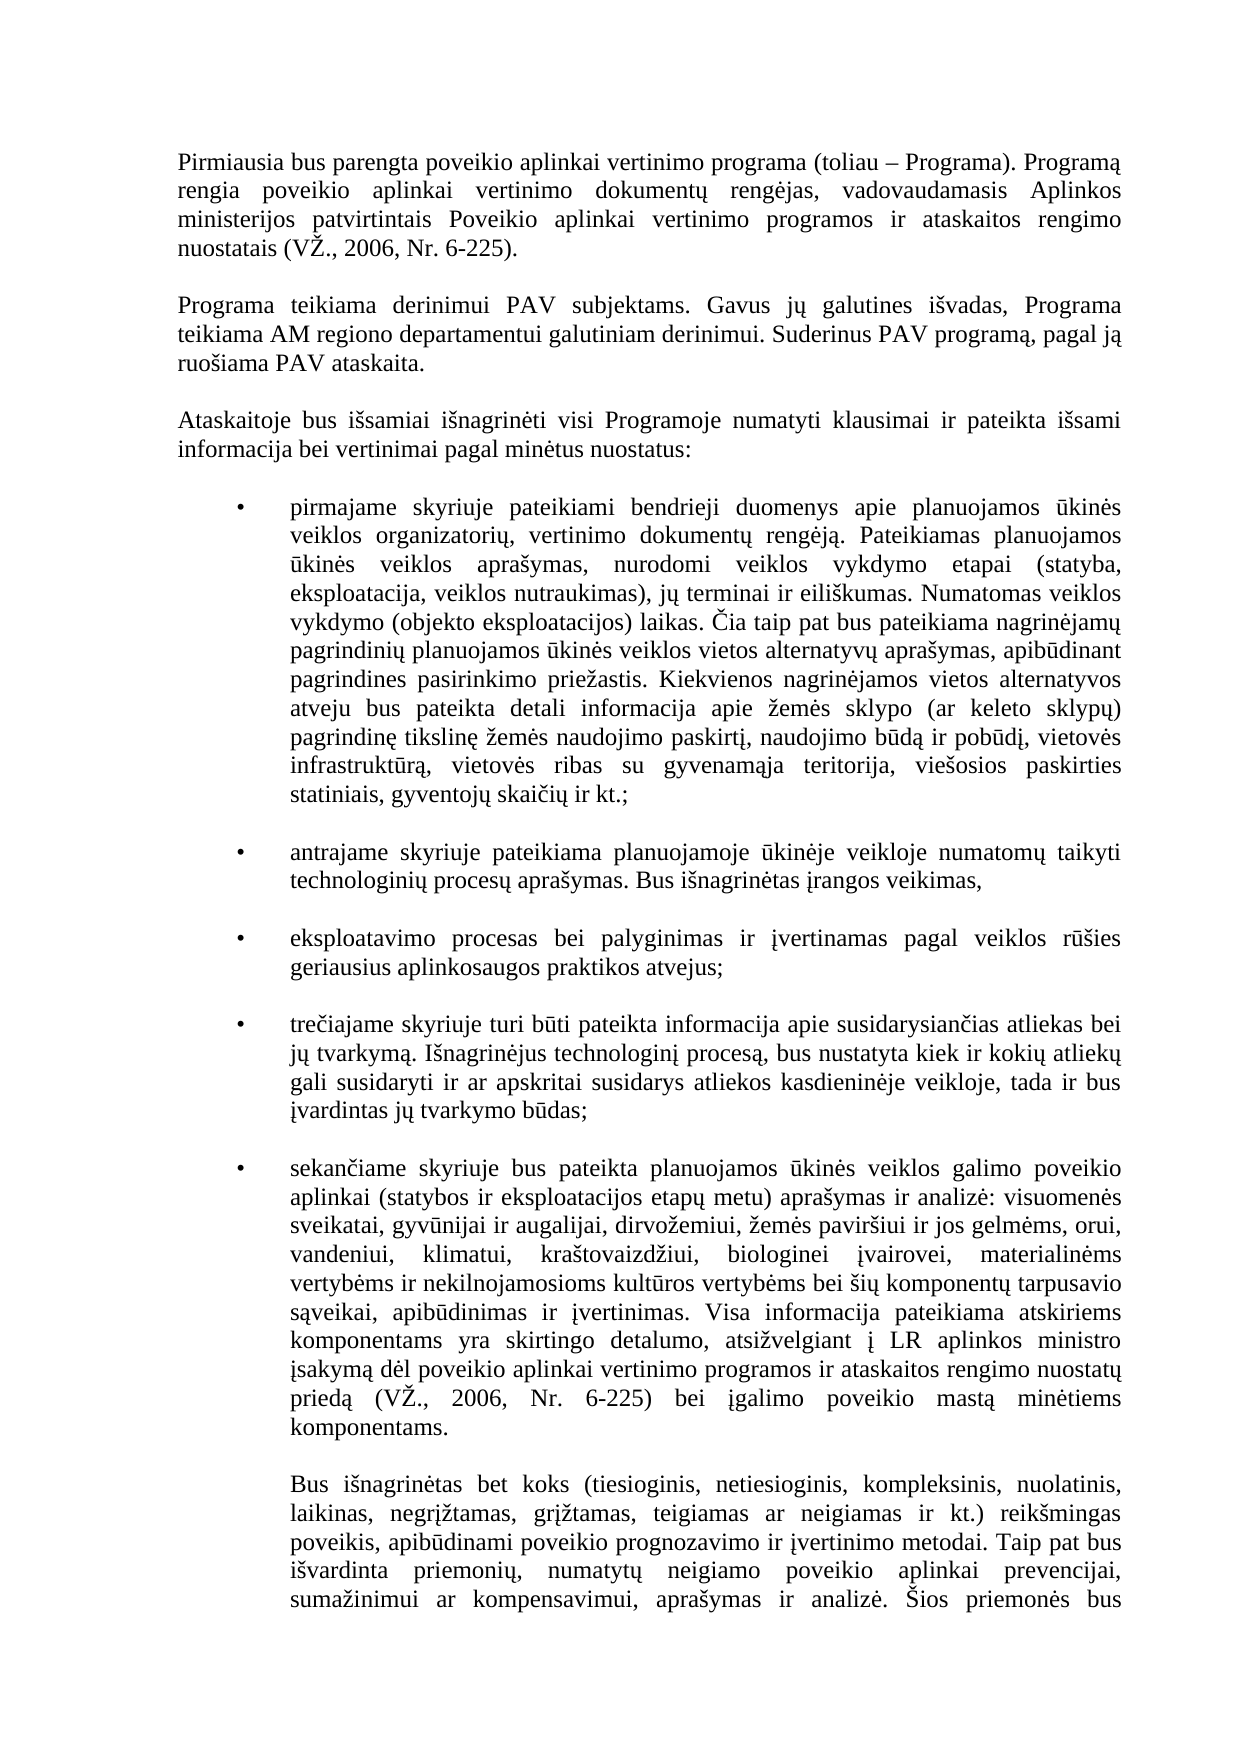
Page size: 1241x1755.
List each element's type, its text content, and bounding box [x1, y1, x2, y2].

text Programa teikiama derinimui PAV subjektams. Gavus jų galutines išvadas, Programa teikiama AM regiono departamentui galutiniam derinimui. Suderinus PAV programą, pagal ją ruošiama PAV ataskaita. [177, 291, 1122, 377]
text • eksploatavimo procesas bei palyginimas ir įvertinamas pagal veiklos rūšies geriausius aplinkosaugos praktikos atvejus; [236, 923, 1122, 981]
text • pirmajame skyriuje pateikiami bendrieji duomenys apie planuojamos ūkinės veiklos organizatorių, vertinimo dokumentų rengėją. Pateikiamas planuojamos ūkinės veiklos aprašymas, nurodomi veiklos vykdymo etapai (statyba, eksploatacija, veiklos nutraukimas), jų terminai ir eiliškumas. Numatomas veiklos vykdymo (objekto eksploatacijos) laikas. Čia taip pat bus pateikiama nagrinėjamų pagrindinių planuojamos ūkinės veiklos vietos alternatyvų aprašymas, apibūdinant pagrindines pasirinkimo priežastis. Kiekvienos nagrinėjamos vietos alternatyvos atveju bus pateikta detali informacija apie žemės sklypo (ar keleto sklypų) pagrindinę tikslinę žemės naudojimo paskirtį, naudojimo būdą ir pobūdį, vietovės infrastruktūrą, vietovės ribas su gyvenamąja teritorija, viešosios paskirties statiniais, gyventojų skaičių ir kt.; [236, 492, 1122, 808]
text • antrajame skyriuje pateikiama planuojamoje ūkinėje veikloje numatomų taikyti technologinių procesų aprašymas. Bus išnagrinėtas įrangos veikimas, [236, 837, 1122, 894]
text Pirmiausia bus parengta poveikio aplinkai vertinimo programa (toliau – Programa). Programą rengia poveikio aplinkai vertinimo dokumentų rengėjas, vadovaudamasis Aplinkos ministerijos patvirtintais Poveikio aplinkai vertinimo programos ir ataskaitos rengimo nuostatais (VŽ., 2006, Nr. 6-225). [177, 147, 1122, 262]
text • sekančiame skyriuje bus pateikta planuojamos ūkinės veiklos galimo poveikio aplinkai (statybos ir eksploatacijos etapų metu) aprašymas ir analizė: visuomenės sveikatai, gyvūnijai ir augalijai, dirvožemiui, žemės paviršiui ir jos gelmėms, orui, vandeniui, klimatui, kraštovaizdžiui, biologinei įvairovei, materialinėms vertybėms ir nekilnojamosioms kultūros vertybėms bei šių komponentų tarpusavio sąveikai, apibūdinimas ir įvertinimas. Visa informacija pateikiama atskiriems komponentams yra skirtingo detalumo, atsižvelgiant į LR aplinkos ministro įsakymą dėl poveikio aplinkai vertinimo programos ir ataskaitos rengimo nuostatų priedą (VŽ., 2006, Nr. 6-225) bei įgalimo poveikio mastą minėtiems komponentams. [236, 1153, 1122, 1441]
text Ataskaitoje bus išsamiai išnagrinėti visi Programoje numatyti klausimai ir pateikta išsami informacija bei vertinimai pagal minėtus nuostatus: [177, 406, 1122, 463]
text • trečiajame skyriuje turi būti pateikta informacija apie susidarysiančias atliekas bei jų tvarkymą. Išnagrinėjus technologinį procesą, bus nustatyta kiek ir kokių atliekų gali susidaryti ir ar apskritai susidarys atliekos kasdieninėje veikloje, tada ir bus įvardintas jų tvarkymo būdas; [236, 1009, 1122, 1124]
text Bus išnagrinėtas bet koks (tiesioginis, netiesioginis, kompleksinis, nuolatinis, laikinas, negrįžtamas, grįžtamas, teigiamas ar neigiamas ir kt.) reikšmingas poveikis, apibūdinami poveikio prognozavimo ir įvertinimo metodai. Taip pat bus išvardinta priemonių, numatytų neigiamo poveikio aplinkai prevencijai, sumažinimui ar kompensavimui, aprašymas ir analizė. Šios priemonės bus [290, 1469, 1122, 1613]
